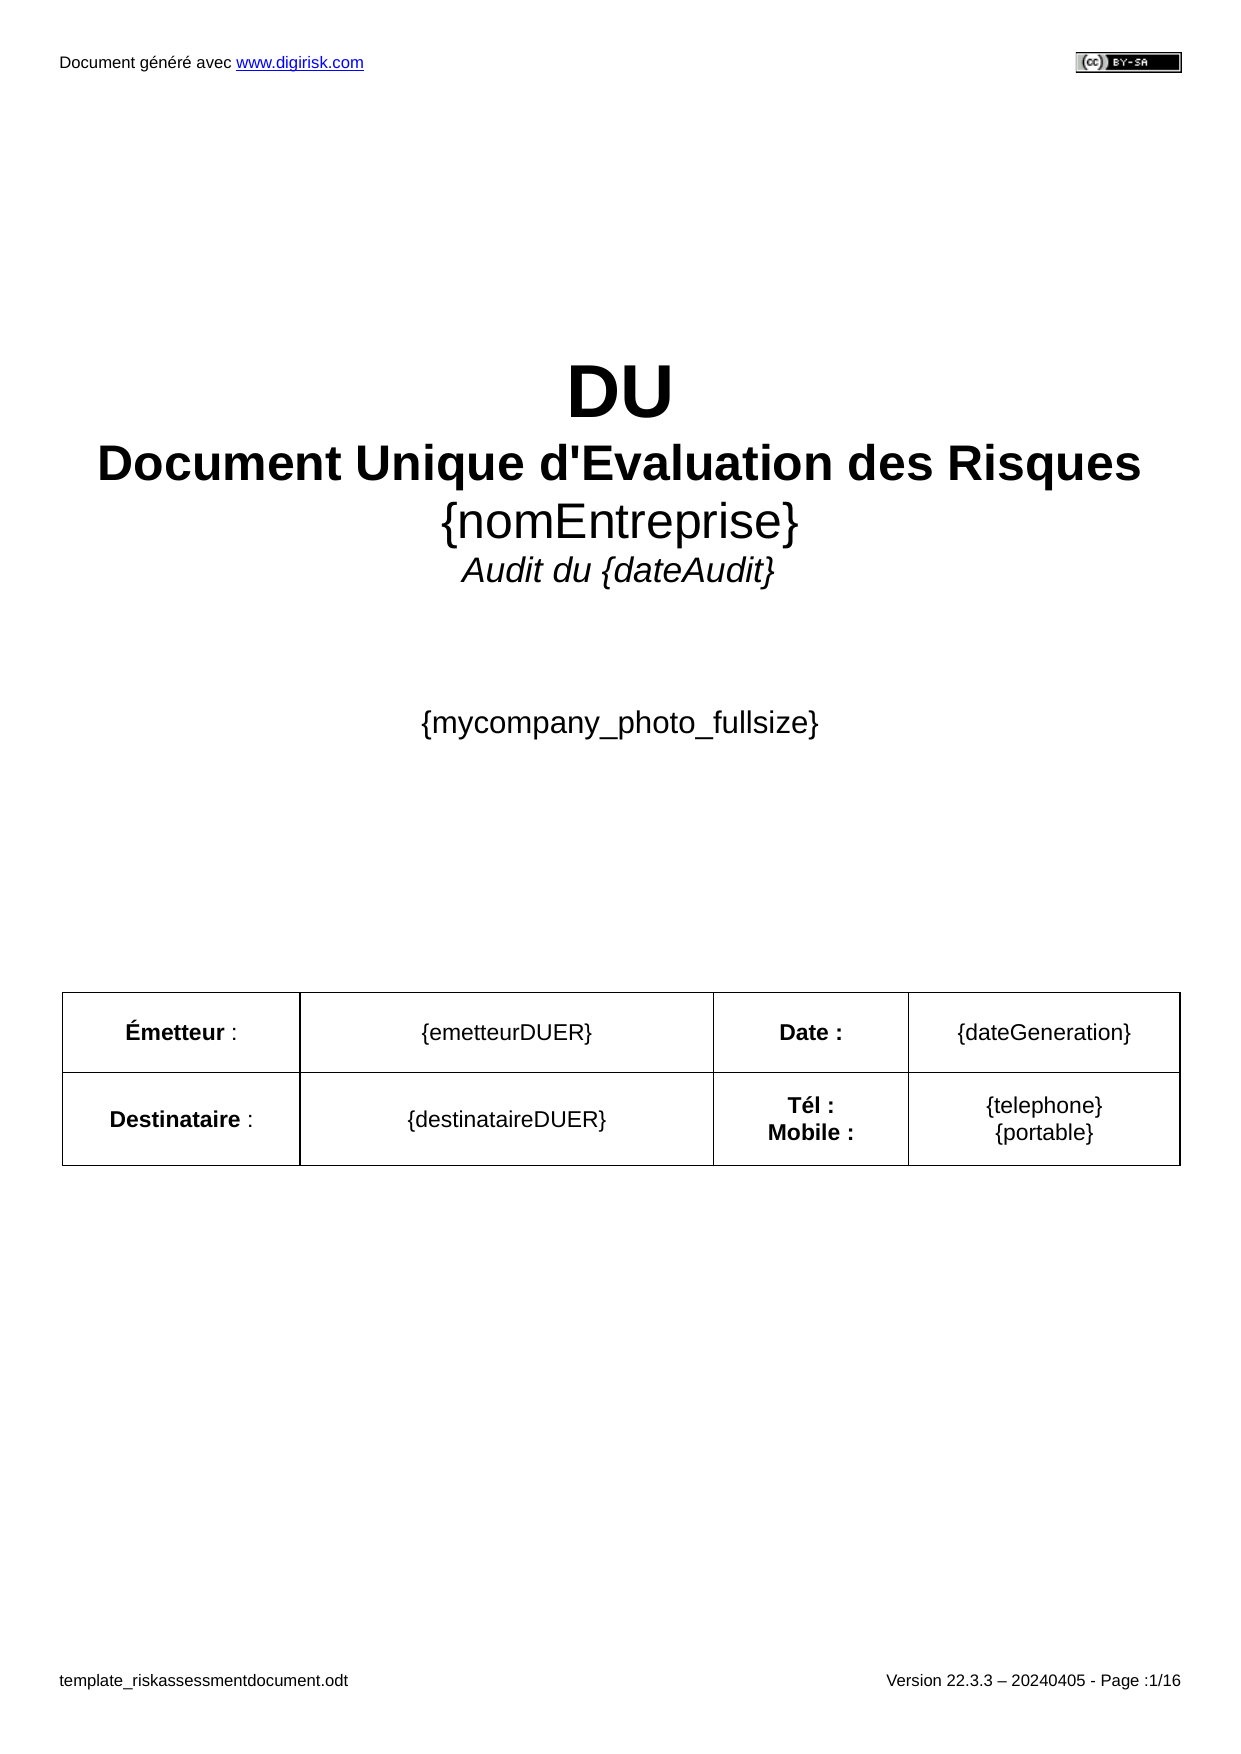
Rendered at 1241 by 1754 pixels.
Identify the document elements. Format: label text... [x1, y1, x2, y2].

text {nomEntreprise} [59, 491, 1181, 549]
table_header Émetteur : [63, 993, 299, 1072]
table_cell Tél : Mobile : [714, 1073, 908, 1165]
picture [1075, 52, 1182, 73]
table_header Date : [714, 993, 908, 1072]
text Audit du {dateAudit} [59, 549, 1181, 589]
table_cell {destinataireDUER} [301, 1073, 713, 1165]
table_cell {telephone} {portable} [909, 1073, 1179, 1165]
table_header {dateGeneration} [909, 993, 1179, 1072]
table_header {emetteurDUER} [301, 993, 713, 1072]
text DU [59, 347, 1181, 434]
text Document Unique d'Evaluation des Risques [59, 434, 1181, 491]
text {mycompany_photo_fullsize} [59, 704, 1181, 740]
table_cell Destinataire : [63, 1073, 299, 1165]
